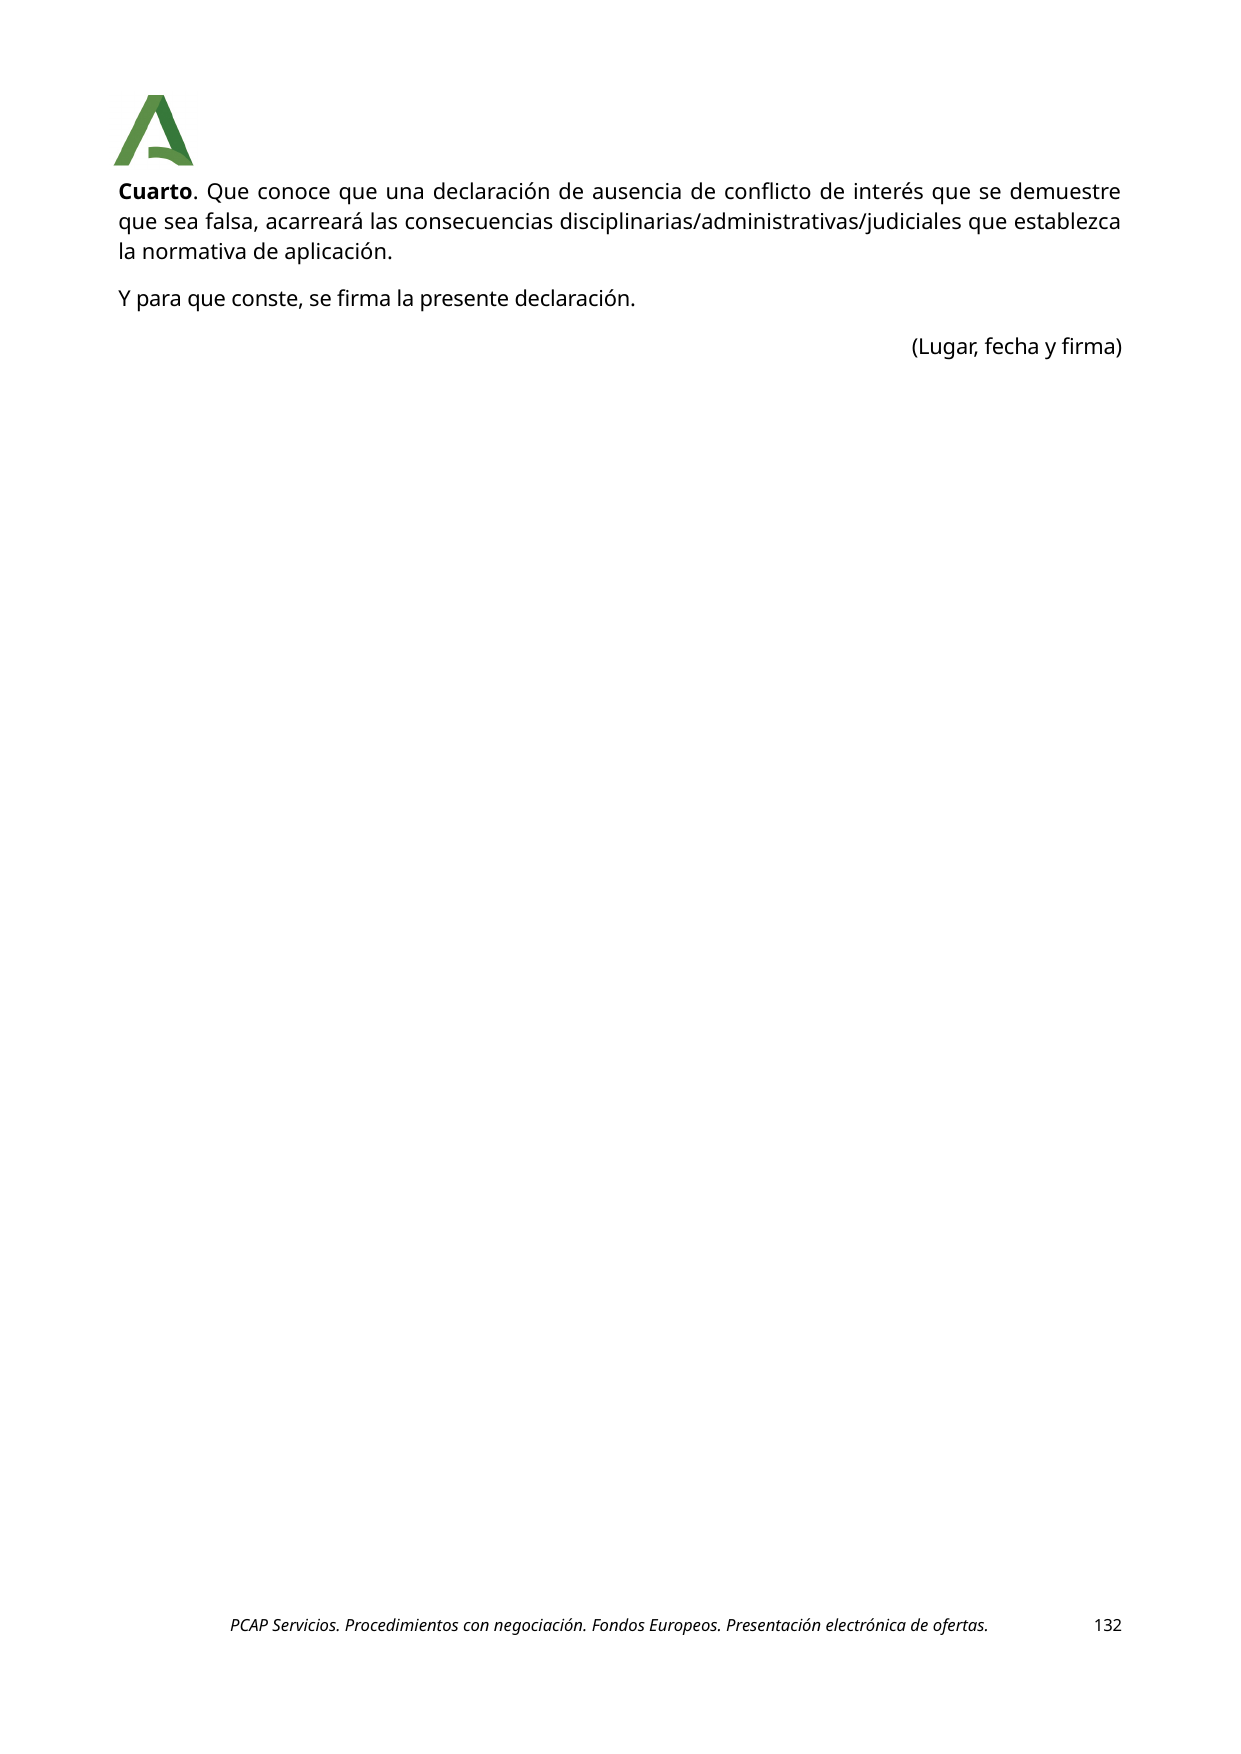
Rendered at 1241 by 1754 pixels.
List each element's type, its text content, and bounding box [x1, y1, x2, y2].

text Y para que conste, se firma la presente declaración. [118, 283, 1122, 313]
text (Lugar, fecha y firma) [118, 331, 1122, 363]
text Cuarto. Que conoce que una declaración de ausencia de conflicto de interés que se demuestre que sea falsa, acarreará las consecuencias disciplinarias/administrativas/judiciales que establezca la normativa de aplicación. [118, 176, 1122, 266]
picture [109, 91, 198, 170]
